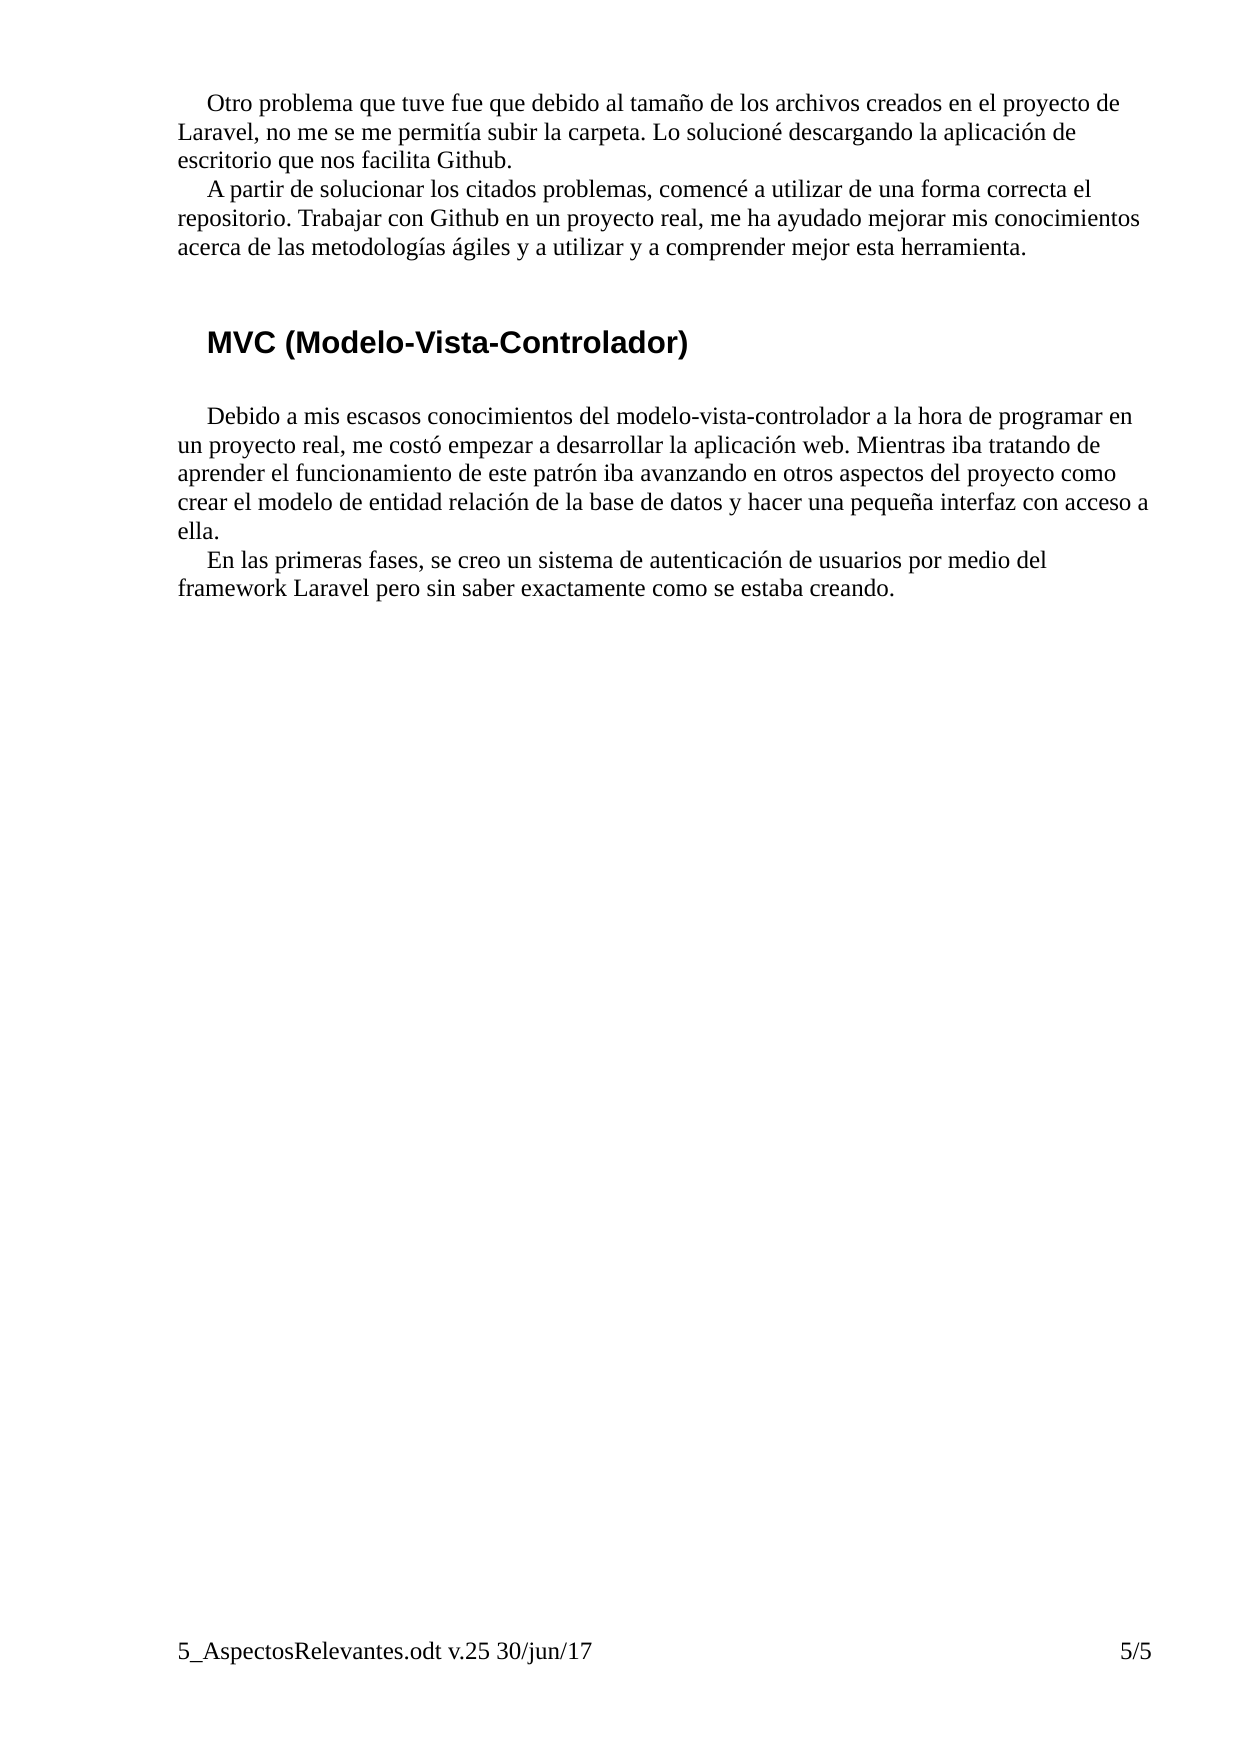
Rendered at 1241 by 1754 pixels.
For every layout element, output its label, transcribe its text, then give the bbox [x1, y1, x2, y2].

subtitle MVC (Modelo-Vista-Controlador) [207, 324, 1152, 360]
text En las primeras fases, se creo un sistema de autenticación de usuarios por medio del framework Laravel pero sin saber exactamente como se estaba creando. [177, 545, 1152, 602]
text Debido a mis escasos conocimientos del modelo-vista-controlador a la hora de programar en un proyecto real, me costó empezar a desarrollar la aplicación web. Mientras iba tratando de aprender el funcionamiento de este patrón iba avanzando en otros aspectos del proyecto como crear el modelo de entidad relación de la base de datos y hacer una pequeña interfaz con acceso a ella. [177, 401, 1152, 545]
text Otro problema que tuve fue que debido al tamaño de los archivos creados en el proyecto de Laravel, no me se me permitía subir la carpeta. Lo solucioné descargando la aplicación de escritorio que nos facilita Github. [177, 88, 1152, 174]
text A partir de solucionar los citados problemas, comencé a utilizar de una forma correcta el repositorio. Trabajar con Github en un proyecto real, me ha ayudado mejorar mis conocimientos acerca de las metodologías ágiles y a utilizar y a comprender mejor esta herramienta. [177, 174, 1152, 260]
